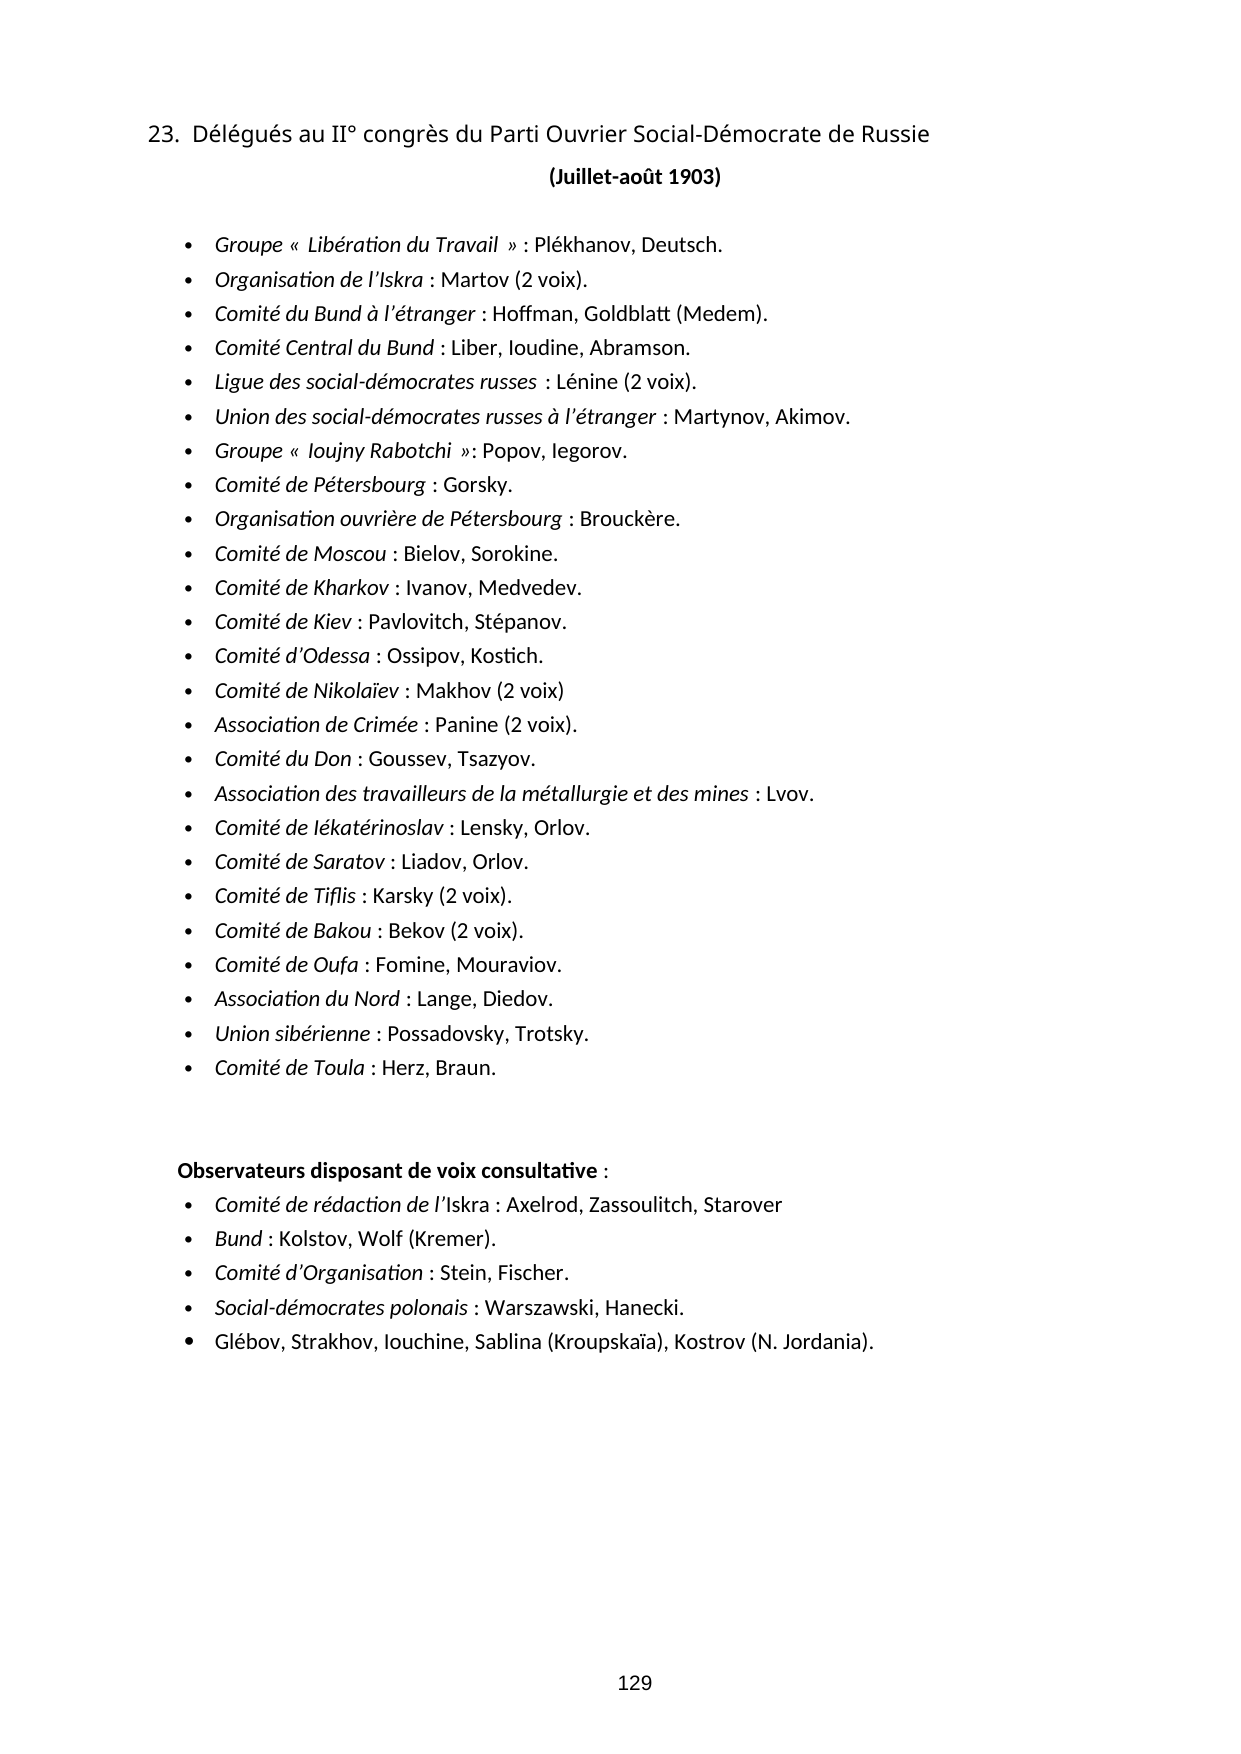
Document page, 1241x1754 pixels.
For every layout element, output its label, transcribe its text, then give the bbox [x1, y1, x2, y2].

list Association de Crimée : Panine (2 voix). [185, 710, 1093, 738]
list Comité de Moscou : Bielov, Sorokine. [185, 539, 1093, 567]
list Comité de Bakou : Bekov (2 voix). [185, 916, 1093, 944]
list Comité Central du Bund : Liber, Ioudine, Abramson. [185, 333, 1093, 361]
list Comité d’Odessa : Ossipov, Kostich. [185, 642, 1093, 670]
list Comité de Nikolaïev : Makhov (2 voix) [185, 676, 1093, 704]
list Groupe « Libération du Travail » : Plékhanov, Deutsch. [185, 230, 1093, 258]
list Association des travailleurs de la métallurgie et des mines : Lvov. [185, 779, 1093, 807]
list Social-démocrates polonais : Warszawski, Hanecki. [185, 1293, 1093, 1321]
list Organisation de l’Iskra : Martov (2 voix). [185, 265, 1093, 293]
list Comité de Iékatérinoslav : Lensky, Orlov. [185, 813, 1093, 841]
list Comité de Toula : Herz, Braun. [185, 1053, 1093, 1081]
list Groupe « Ioujny Rabotchi »: Popov, Iegorov. [185, 436, 1093, 464]
list Comité de Saratov : Liadov, Orlov. [185, 847, 1093, 875]
list Organisation ouvrière de Pétersbourg : Brouckère. [185, 504, 1093, 533]
text (Juillet-août 1903) [148, 162, 1093, 190]
list Comité de Pétersbourg : Gorsky. [185, 470, 1093, 498]
list Comité du Bund à l’étranger : Hoffman, Goldblatt (Medem). [185, 299, 1093, 327]
list Comité d’Organisation : Stein, Fischer. [185, 1258, 1093, 1287]
list Union des social-démocrates russes à l’étranger : Martynov, Akimov. [185, 402, 1093, 430]
list Bund : Kolstov, Wolf (Kremer). [185, 1224, 1093, 1252]
list Comité de Tiflis : Karsky (2 voix). [185, 882, 1093, 909]
list Comité de Kharkov : Ivanov, Medvedev. [185, 573, 1093, 601]
list Comité de Kiev : Pavlovitch, Stépanov. [185, 607, 1093, 635]
list Comité de rédaction de l’Iskra : Axelrod, Zassoulitch, Starover [185, 1190, 1093, 1218]
subtitle 23. Délégués au II° congrès du Parti Ouvrier Social-Démocrate de Russie [148, 118, 1093, 149]
text Observateurs disposant de voix consultative : [148, 1156, 1093, 1184]
list Glébov, Strakhov, Iouchine, Sablina (Kroupskaïa), Kostrov (N. Jordania). [185, 1327, 1093, 1355]
list Association du Nord : Lange, Diedov. [185, 984, 1093, 1012]
list Union sibérienne : Possadovsky, Trotsky. [185, 1019, 1093, 1047]
list Ligue des social-démocrates russes : Lénine (2 voix). [185, 367, 1093, 396]
list Comité du Don : Goussev, Tsazyov. [185, 744, 1093, 772]
list Comité de Oufa : Fomine, Mouraviov. [185, 950, 1093, 978]
